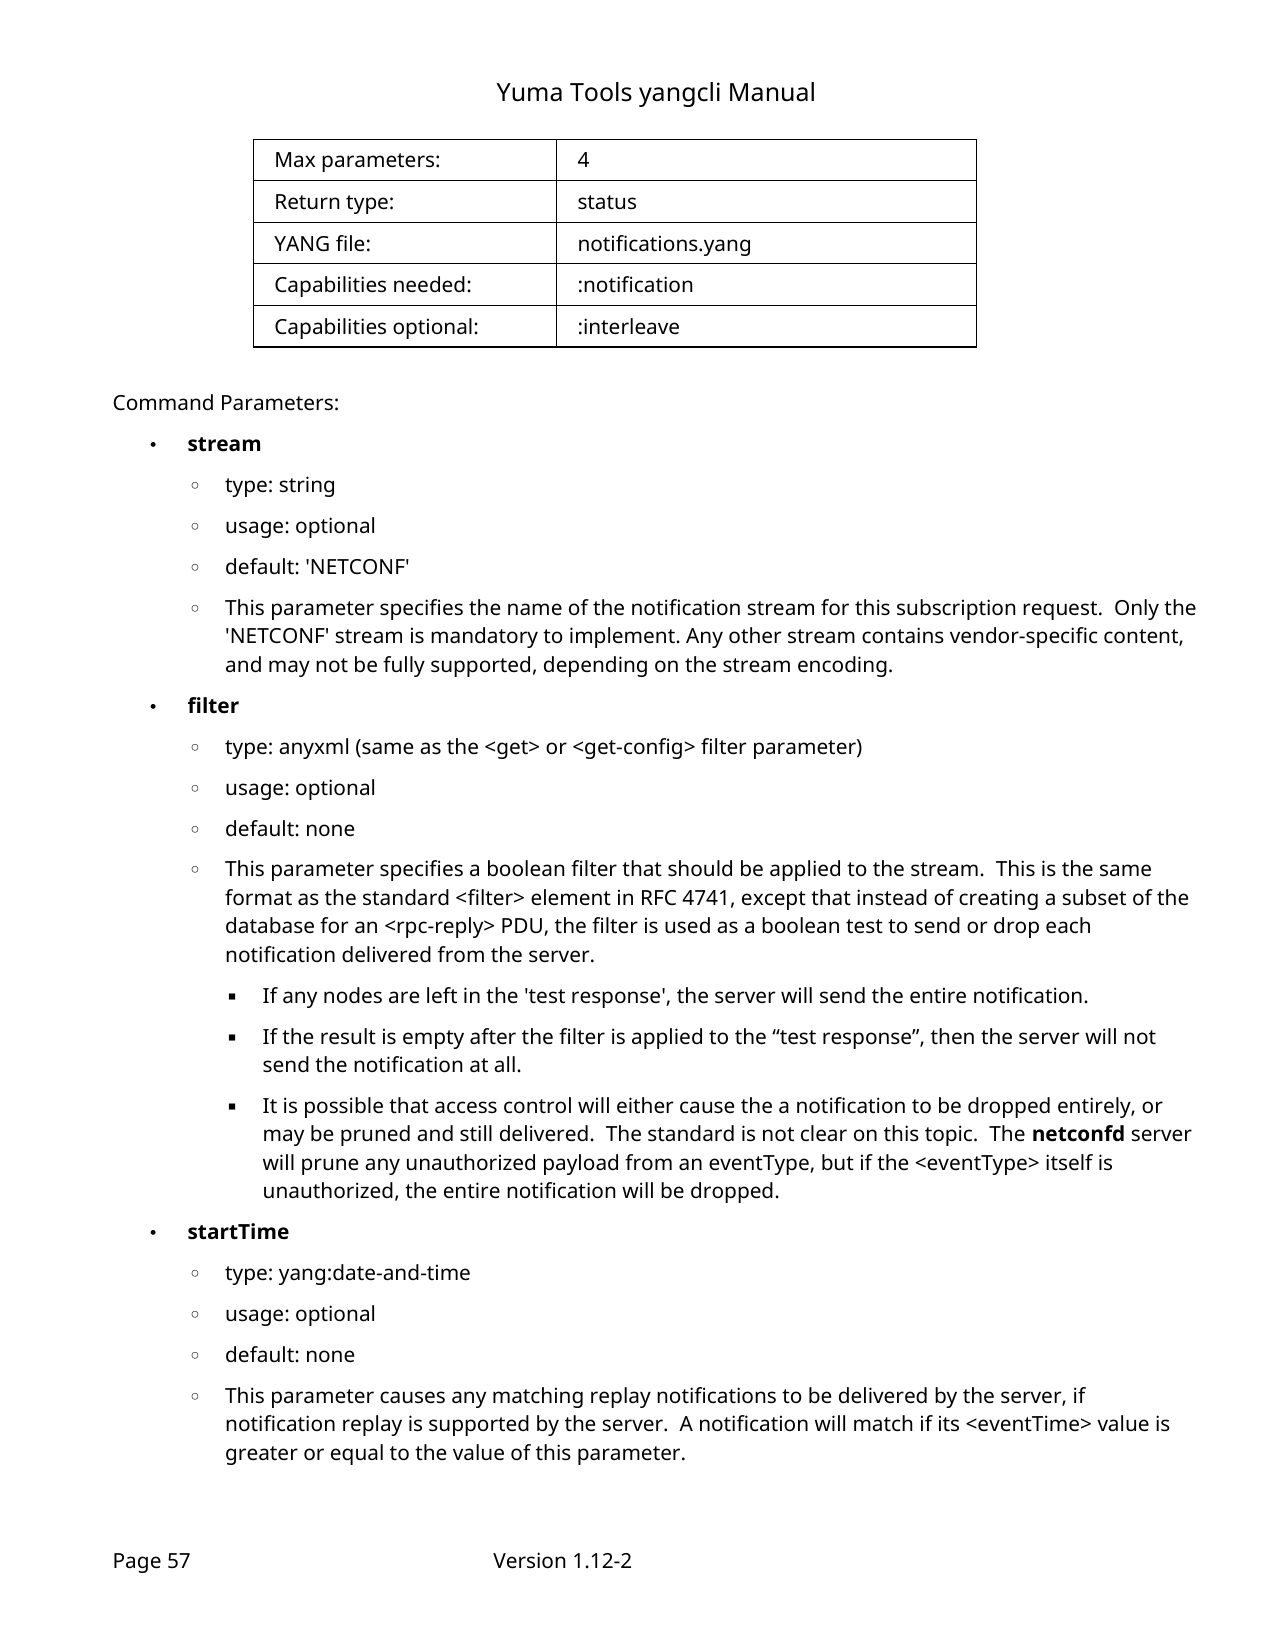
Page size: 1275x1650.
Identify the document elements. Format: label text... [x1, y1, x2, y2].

list usage: optional [187, 511, 1200, 539]
list usage: optional [187, 773, 1200, 801]
list If the result is empty after the filter is applied to the “test response”, then the server will not send the notification at all. [225, 1022, 1200, 1079]
list type: string [187, 470, 1200, 499]
list This parameter specifies a boolean filter that should be applied to the stream. This is the same format as the standard <filter> element in RFC 4741, except that instead of creating a subset of the database for an <rpc-reply> PDU, the filter is used as a boolean test to send or drop each notification delivered from the server. [187, 854, 1200, 968]
table_cell YANG file: [254, 223, 556, 263]
list type: yang:date-and-time [187, 1258, 1200, 1287]
text Command Parameters: [112, 388, 1200, 417]
list default: 'NETCONF' [187, 552, 1200, 581]
list type: anyxml (same as the <get> or <get-config> filter parameter) [187, 732, 1200, 760]
list usage: optional [187, 1299, 1200, 1328]
table_cell Return type: [254, 181, 556, 222]
list startTime [150, 1217, 1200, 1246]
table_cell status [557, 181, 976, 222]
table_cell Max parameters: [254, 140, 556, 180]
table_cell notifications.yang [557, 223, 976, 263]
list This parameter causes any matching replay notifications to be delivered by the server, if notification replay is supported by the server. A notification will match if its <eventTime> value is greater or equal to the value of this parameter. [187, 1381, 1200, 1466]
list default: none [187, 1340, 1200, 1369]
table_cell Capabilities optional: [254, 306, 556, 346]
list This parameter specifies the name of the notification stream for this subscription request. Only the 'NETCONF' stream is mandatory to implement. Any other stream contains vendor-specific content, and may not be fully supported, depending on the stream encoding. [187, 593, 1200, 678]
list stream [150, 429, 1200, 458]
list default: none [187, 814, 1200, 842]
list filter [150, 691, 1200, 719]
table_cell :notification [557, 264, 976, 305]
table_cell Capabilities needed: [254, 264, 556, 305]
list It is possible that access control will either cause the a notification to be dropped entirely, or may be pruned and still delivered. The standard is not clear on this topic. The netconfd server will prune any unauthorized payload from an eventType, but if the <eventType> itself is unauthorized, the entire notification will be dropped. [225, 1091, 1200, 1205]
table_cell 4 [557, 140, 976, 180]
table_cell :interleave [557, 306, 976, 346]
list If any nodes are left in the 'test response', the server will send the entire notification. [225, 981, 1200, 1009]
